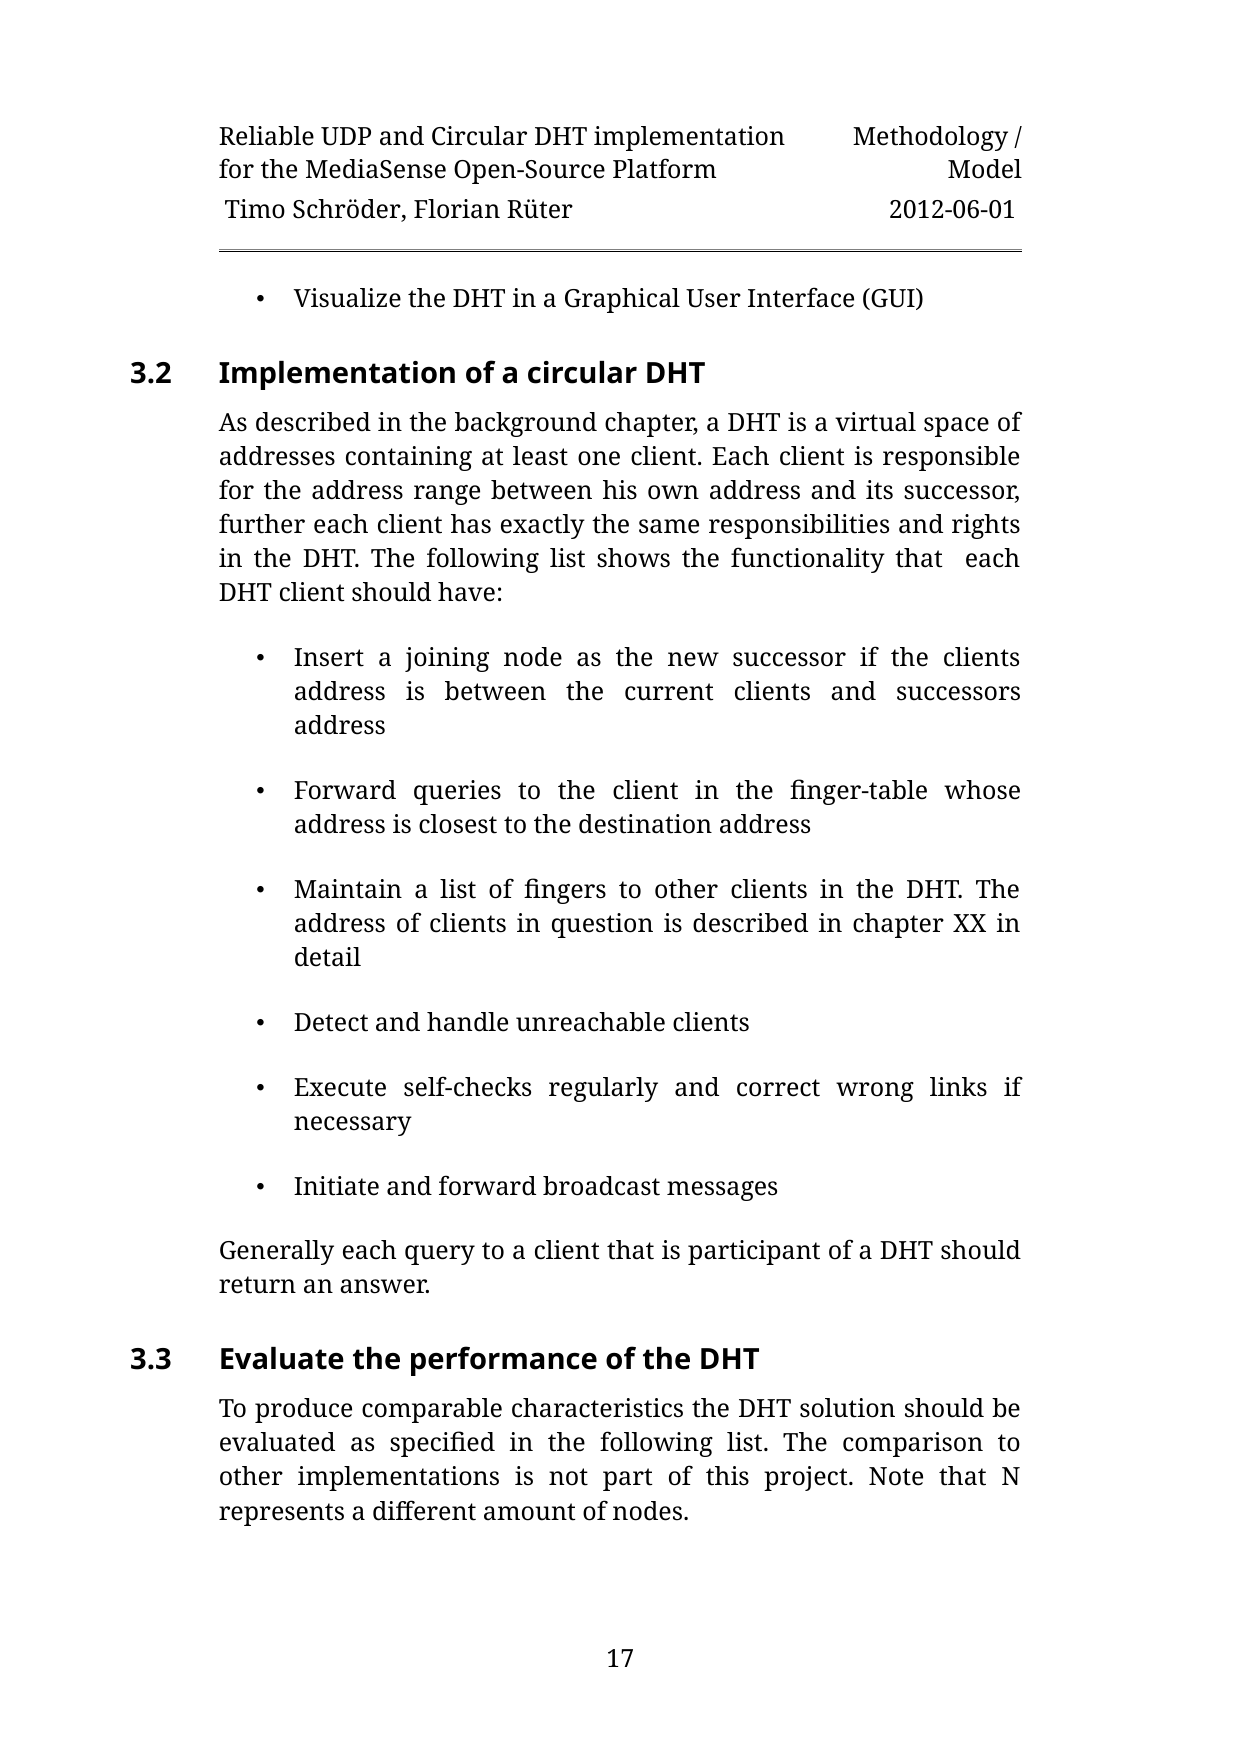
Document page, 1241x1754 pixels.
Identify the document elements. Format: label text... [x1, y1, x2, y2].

list Execute self-checks regularly and correct wrong links if necessary [256, 1069, 1022, 1137]
subtitle Implementation of a circular DHT [130, 352, 1022, 392]
list Visualize the DHT in a Graphical User Interface (GUI) [256, 281, 1022, 315]
subtitle Evaluate the performance of the DHT [130, 1338, 1022, 1378]
list Detect and handle unreachable clients [256, 1004, 1022, 1038]
list Insert a joining node as the new successor if the clients address is between the current clients and successors address [256, 640, 1022, 742]
list Initiate and forward broadcast messages [256, 1168, 1022, 1202]
text To produce comparable characteristics the DHT solution should be evaluated as specified in the following list. The comparison to other implementations is not part of this project. Note that N represents a different amount of nodes. [218, 1391, 1022, 1527]
text Generally each query to a client that is participant of a DHT should return an answer. [218, 1233, 1022, 1301]
text As described in the background chapter, a DHT is a virtual space of addresses containing at least one client. Each client is responsible for the address range between his own address and its successor, further each client has exactly the same responsibilities and rights in the DHT. The following list shows the functionality that each DHT client should have: [218, 405, 1022, 609]
list Maintain a list of fingers to other clients in the DHT. The address of clients in question is described in chapter XX in detail [256, 872, 1022, 974]
list Forward queries to the client in the finger-table whose address is closest to the destination address [256, 773, 1022, 841]
